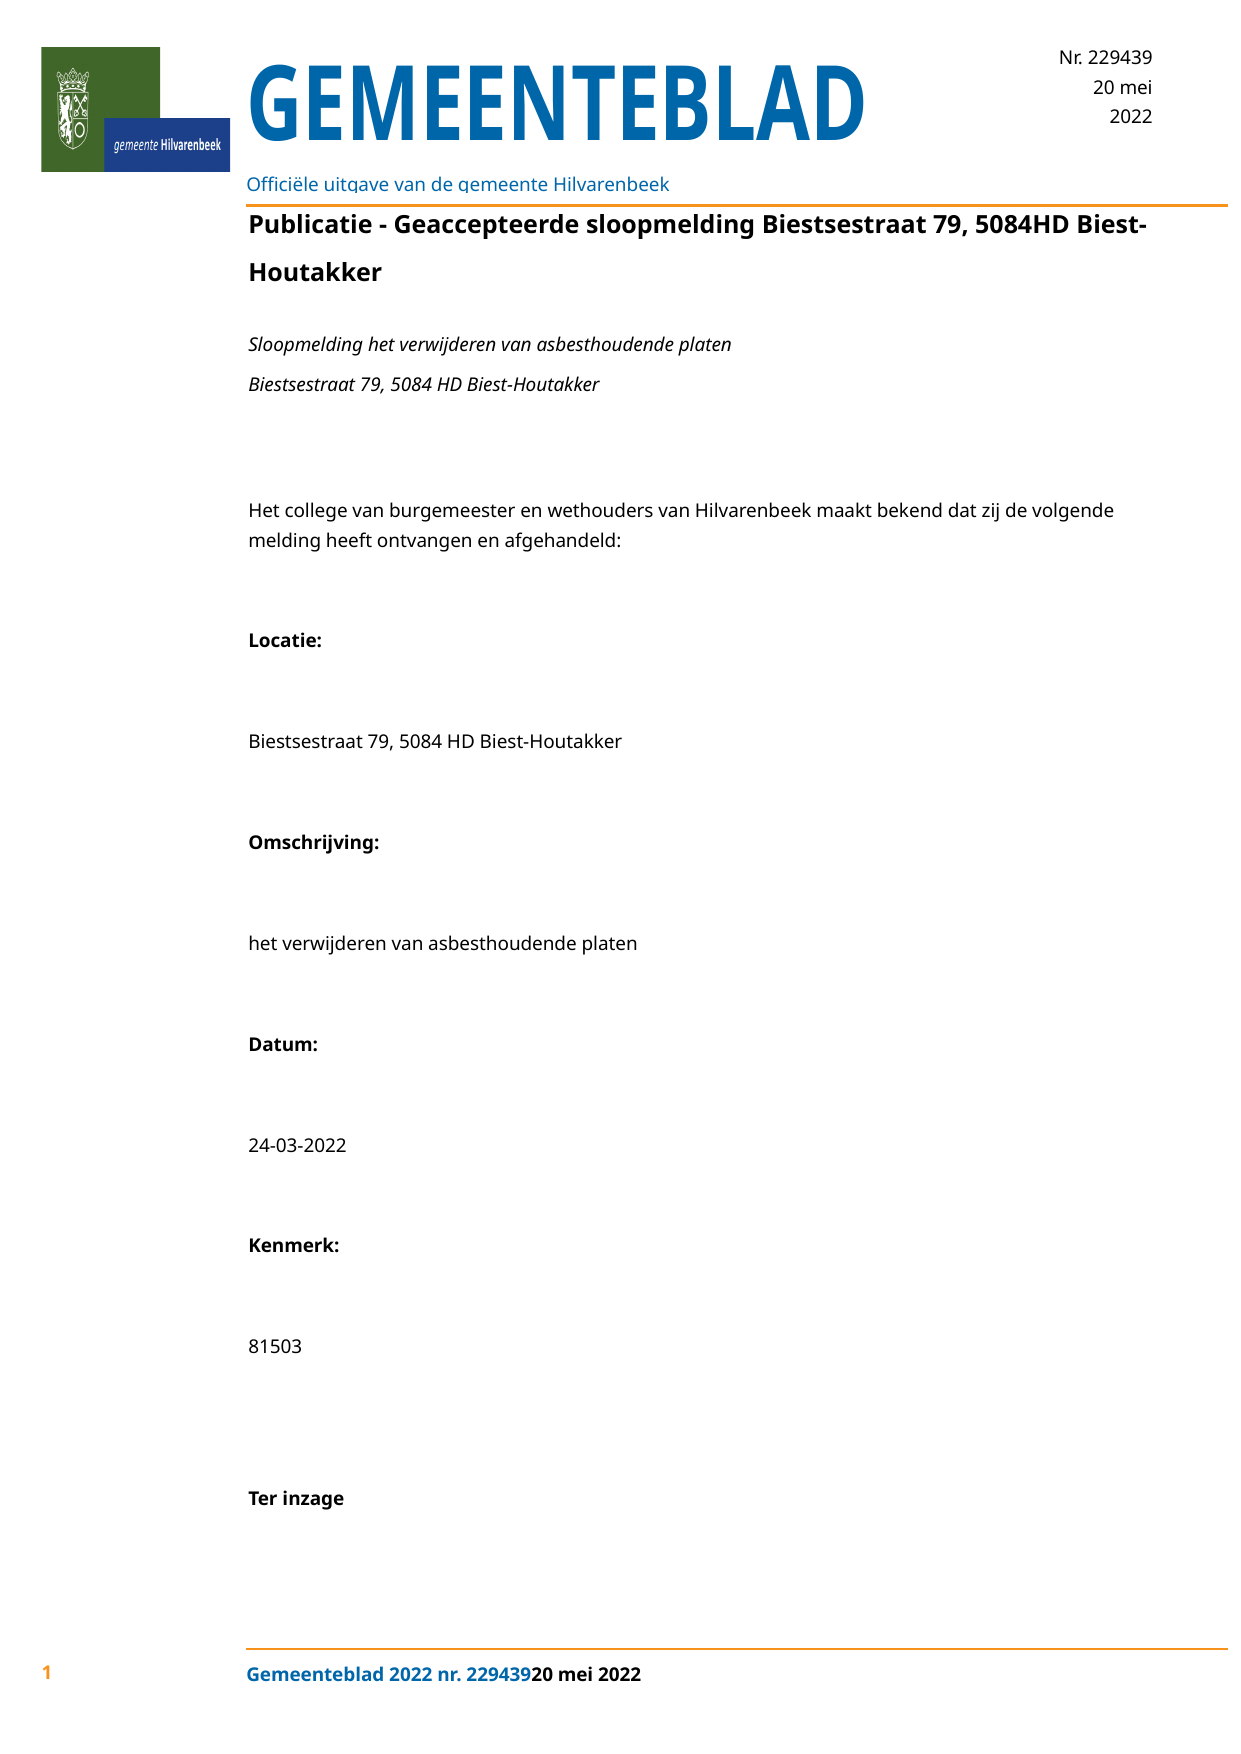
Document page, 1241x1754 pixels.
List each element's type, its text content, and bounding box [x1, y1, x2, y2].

text Sloopmelding het verwijderen van asbesthoudende platen [248, 331, 1152, 357]
text Locatie: [248, 628, 1152, 653]
text 24-03-2022 [248, 1132, 1152, 1158]
text Kenmerk: [248, 1233, 1152, 1258]
text Biestsestraat 79, 5084 HD Biest-Houtakker [248, 728, 1152, 754]
text Omschrijving: [248, 829, 1152, 855]
text Ter inzage [248, 1485, 1152, 1511]
picture [41, 47, 231, 172]
text Publicatie - Geaccepteerde sloopmelding Biestsestraat 79, 5084HD Biest-Houtakker [248, 207, 1152, 288]
text Het college van burgemeester en wethouders van Hilvarenbeek maakt bekend dat zij de volgende melding heeft ontvangen en afgehandeld: [248, 497, 1152, 553]
text 81503 [248, 1333, 1152, 1359]
text Biestsestraat 79, 5084 HD Biest-Houtakker [248, 371, 1152, 396]
text het verwijderen van asbesthoudende platen [248, 930, 1152, 956]
text Datum: [248, 1031, 1152, 1057]
